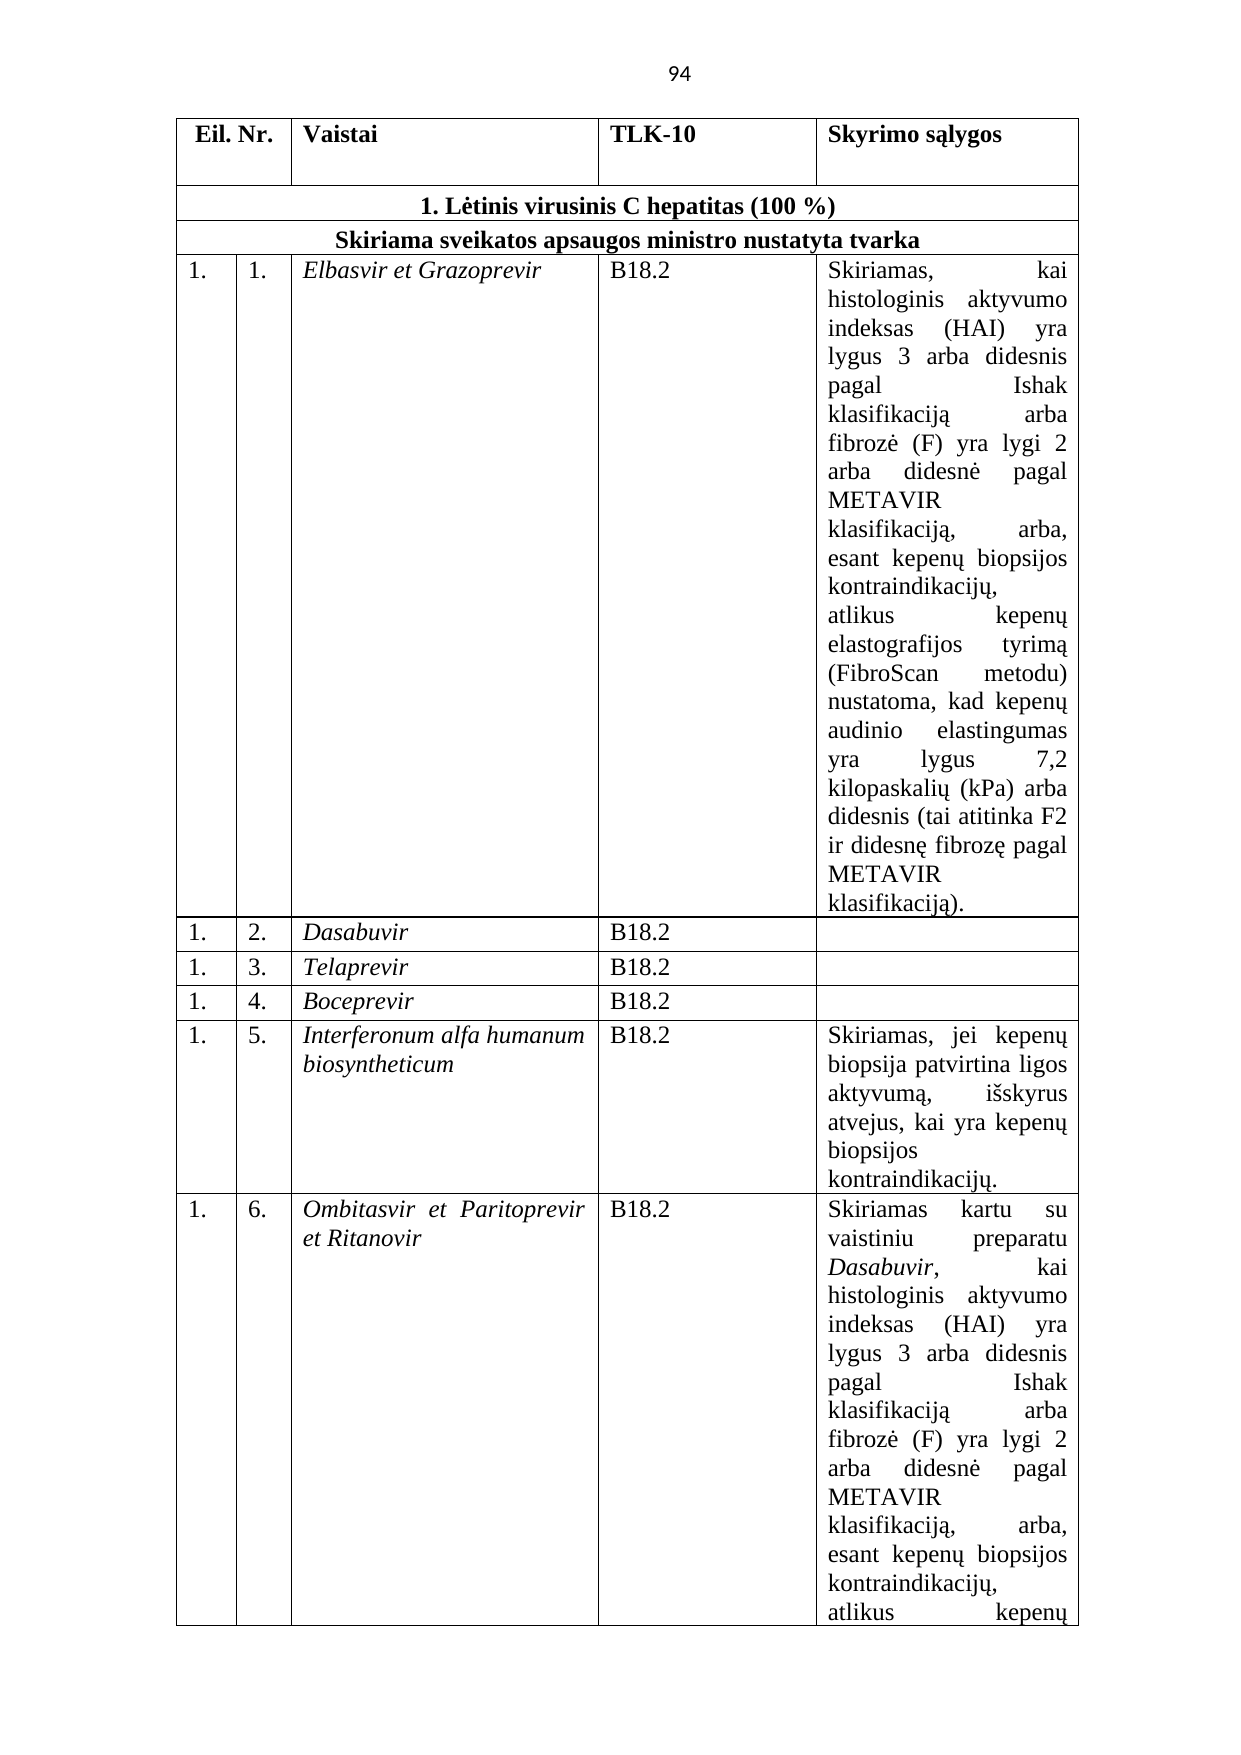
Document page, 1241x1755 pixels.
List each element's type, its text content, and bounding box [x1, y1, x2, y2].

table_cell [1099, 951, 1103, 985]
table_cell [1088, 951, 1093, 985]
table_cell [1099, 254, 1103, 916]
table_cell Ombitasvir et Paritoprevir et Ritanovir [292, 1194, 598, 1625]
table_cell [1088, 254, 1093, 916]
table_cell [1084, 118, 1088, 185]
table_cell 1. [177, 918, 236, 951]
table_cell 1. [237, 255, 291, 916]
table_cell Boceprevir [292, 986, 598, 1019]
table_cell [817, 918, 1078, 951]
table_cell 4. [237, 986, 291, 1019]
table_cell [1099, 1020, 1103, 1193]
table_cell [1103, 185, 1109, 220]
table_cell [1093, 951, 1099, 985]
table_cell [1099, 916, 1103, 951]
table_cell [1103, 1020, 1109, 1193]
table_cell [1103, 916, 1109, 951]
table_cell [1084, 220, 1088, 254]
table_cell Skiriamas, kai histologinis aktyvumo indeksas (HAI) yra lygus 3 arba didesnis pagal Ishak klasifikaciją arba fibrozė (F) yra lygi 2 arba didesnė pagal METAVIR klasifikaciją, arba, esant kepenų biopsijos kontraindikacijų, atlikus kepenų elastografijos tyrimą (FibroScan metodu) nustatoma, kad kepenų audinio elastingumas yra lygus 7,2 kilopaskalių (kPa) arba didesnis (tai atitinka F2 ir didesnę fibrozę pagal METAVIR klasifikaciją). [817, 255, 1078, 916]
table_cell [1109, 916, 1123, 951]
table_cell [1093, 1020, 1099, 1193]
table_cell [1079, 1193, 1083, 1625]
table_cell [1099, 1193, 1103, 1625]
table_cell 1. Lėtinis virusinis C hepatitas (100 %) [177, 186, 1078, 220]
table_cell [1079, 951, 1083, 985]
table_cell Interferonum alfa humanum biosyntheticum [292, 1021, 598, 1193]
table_cell [1099, 185, 1103, 220]
table_cell [1093, 118, 1099, 185]
table_cell 1. [177, 952, 236, 985]
table_cell [817, 986, 1078, 1019]
table_cell [1093, 916, 1099, 951]
table_cell Skyrimo sąlygos [817, 119, 1078, 185]
table_cell [1109, 220, 1123, 254]
table_cell [1088, 118, 1093, 185]
table_cell [1079, 916, 1083, 951]
table_cell [1103, 985, 1109, 1019]
table_cell B18.2 [599, 255, 816, 916]
table_cell [1088, 220, 1093, 254]
table_cell Vaistai [292, 119, 598, 185]
table_cell [1109, 985, 1123, 1019]
table_cell B18.2 [599, 1021, 816, 1193]
table_cell 5. [237, 1021, 291, 1193]
table_cell [1109, 185, 1123, 220]
table_cell [1088, 1193, 1093, 1625]
table_cell [1093, 185, 1099, 220]
table_cell [1084, 254, 1088, 916]
table_cell [1109, 118, 1123, 185]
table_cell 1. [177, 986, 236, 1019]
table_cell B18.2 [599, 986, 816, 1019]
table_cell Telaprevir [292, 952, 598, 985]
table_cell [1088, 185, 1093, 220]
table_cell [1084, 1020, 1088, 1193]
table_cell [1088, 985, 1093, 1019]
table_cell [1084, 185, 1088, 220]
table_cell B18.2 [599, 952, 816, 985]
table_cell Skiriamas, jei kepenų biopsija patvirtina ligos aktyvumą, išskyrus atvejus, kai yra kepenų biopsijos kontraindikacijų. [817, 1021, 1078, 1193]
table_cell [1088, 916, 1093, 951]
table_cell [1093, 254, 1099, 916]
table_cell [1103, 254, 1109, 916]
table_cell [1093, 985, 1099, 1019]
table_cell Skiriamas kartu su vaistiniu preparatu Dasabuvir, kai histologinis aktyvumo indeksas (HAI) yra lygus 3 arba didesnis pagal Ishak klasifikaciją arba fibrozė (F) yra lygi 2 arba didesnė pagal METAVIR klasifikaciją, arba, esant kepenų biopsijos kontraindikacijų, atlikus kepenų [817, 1194, 1078, 1625]
table_cell Eil. Nr. [177, 119, 291, 185]
table_cell [1099, 985, 1103, 1019]
table_cell [1079, 254, 1083, 916]
table_cell [1103, 951, 1109, 985]
table_cell Elbasvir et Grazoprevir [292, 255, 598, 916]
table_cell [1099, 220, 1103, 254]
table_cell [1109, 254, 1123, 916]
table_cell [1079, 220, 1083, 254]
table_cell [1109, 1020, 1123, 1193]
table_cell [1109, 1193, 1123, 1625]
table_cell 2. [237, 918, 291, 951]
table_cell TLK-10 [599, 119, 816, 185]
table_cell [1093, 1193, 1099, 1625]
table_cell [1084, 985, 1088, 1019]
table_cell [1103, 118, 1109, 185]
table_cell [1093, 220, 1099, 254]
table_cell Skiriama sveikatos apsaugos ministro nustatyta tvarka [177, 221, 1078, 254]
table_cell [1079, 1020, 1083, 1193]
table_cell [1079, 118, 1083, 185]
table_cell [1084, 951, 1088, 985]
table_cell [1079, 985, 1083, 1019]
table_cell 1. [177, 1194, 236, 1625]
table_cell [1099, 118, 1103, 185]
table_cell [1103, 220, 1109, 254]
table_cell [1103, 1193, 1109, 1625]
table_cell Dasabuvir [292, 918, 598, 951]
table_cell 6. [237, 1194, 291, 1625]
table_cell [1084, 1193, 1088, 1625]
table_cell 1. [177, 255, 236, 916]
table_cell B18.2 [599, 1194, 816, 1625]
table_cell [1084, 916, 1088, 951]
table_cell [1079, 185, 1083, 220]
table_cell [1088, 1020, 1093, 1193]
table_cell 1. [177, 1021, 236, 1193]
table_cell [1109, 951, 1123, 985]
table_cell 3. [237, 952, 291, 985]
table_cell B18.2 [599, 918, 816, 951]
table_cell [817, 952, 1078, 985]
